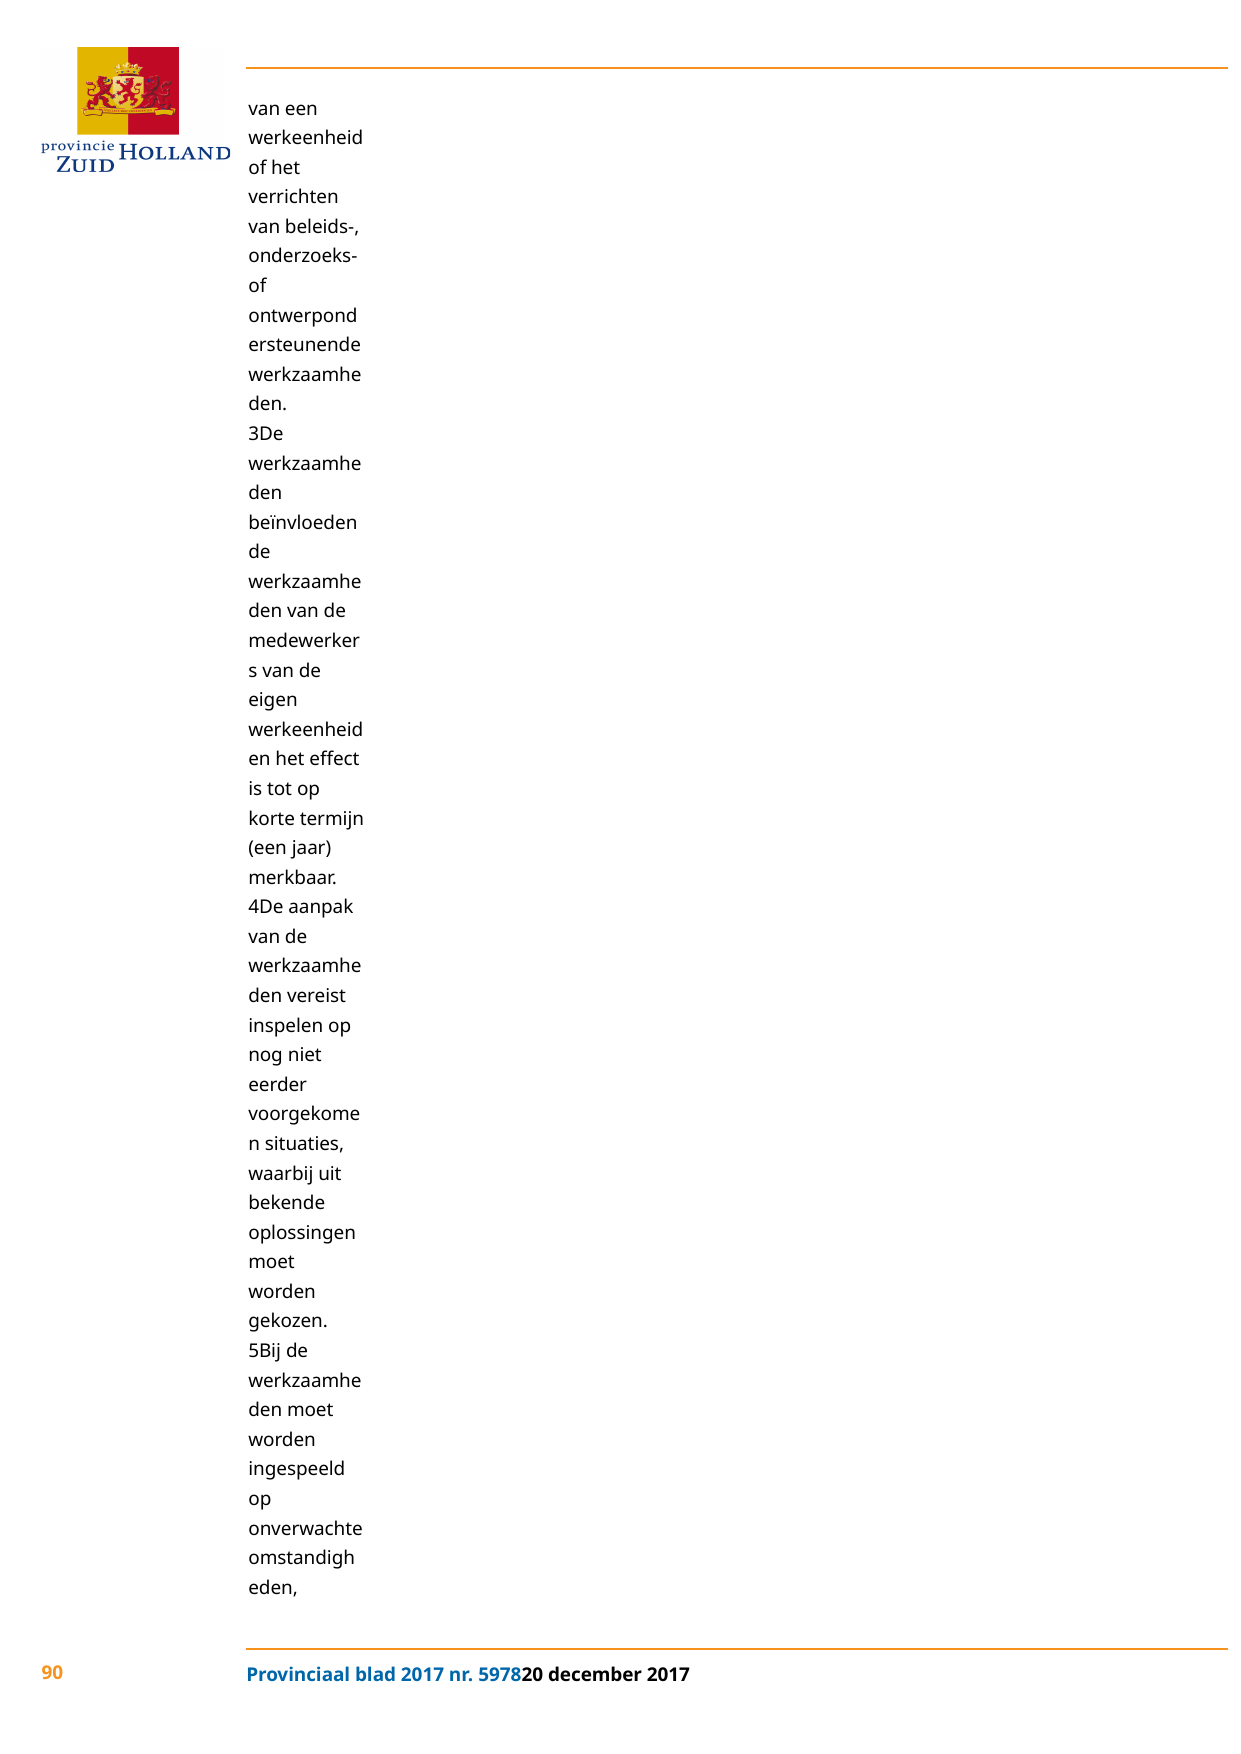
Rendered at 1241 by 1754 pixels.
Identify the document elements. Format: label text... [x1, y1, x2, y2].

table_cell [590, 95, 702, 1600]
picture [41, 47, 231, 172]
table_cell [478, 95, 590, 1600]
table_cell [927, 95, 1039, 1600]
table_cell van een werkeenheid of het verrichten van beleids-, onderzoeks- of ontwerpondersteunende werkzaamheden. 3De werkzaamheden beïnvloeden de werkzaamheden van de medewerkers van de eigen werkeenheid en het effect is tot op korte termijn (een jaar) merkbaar. 4De aanpak van de werkzaamheden vereist inspelen op nog niet eerder voorgekomen situaties, waarbij uit bekende oplossingen moet worden gekozen. 5Bij de werkzaamheden moet worden ingespeeld op onverwachte omstandigheden, [248, 95, 365, 1600]
table_cell [702, 95, 814, 1600]
table_cell [365, 95, 477, 1600]
table_cell [1039, 95, 1152, 1600]
table_cell [815, 95, 927, 1600]
